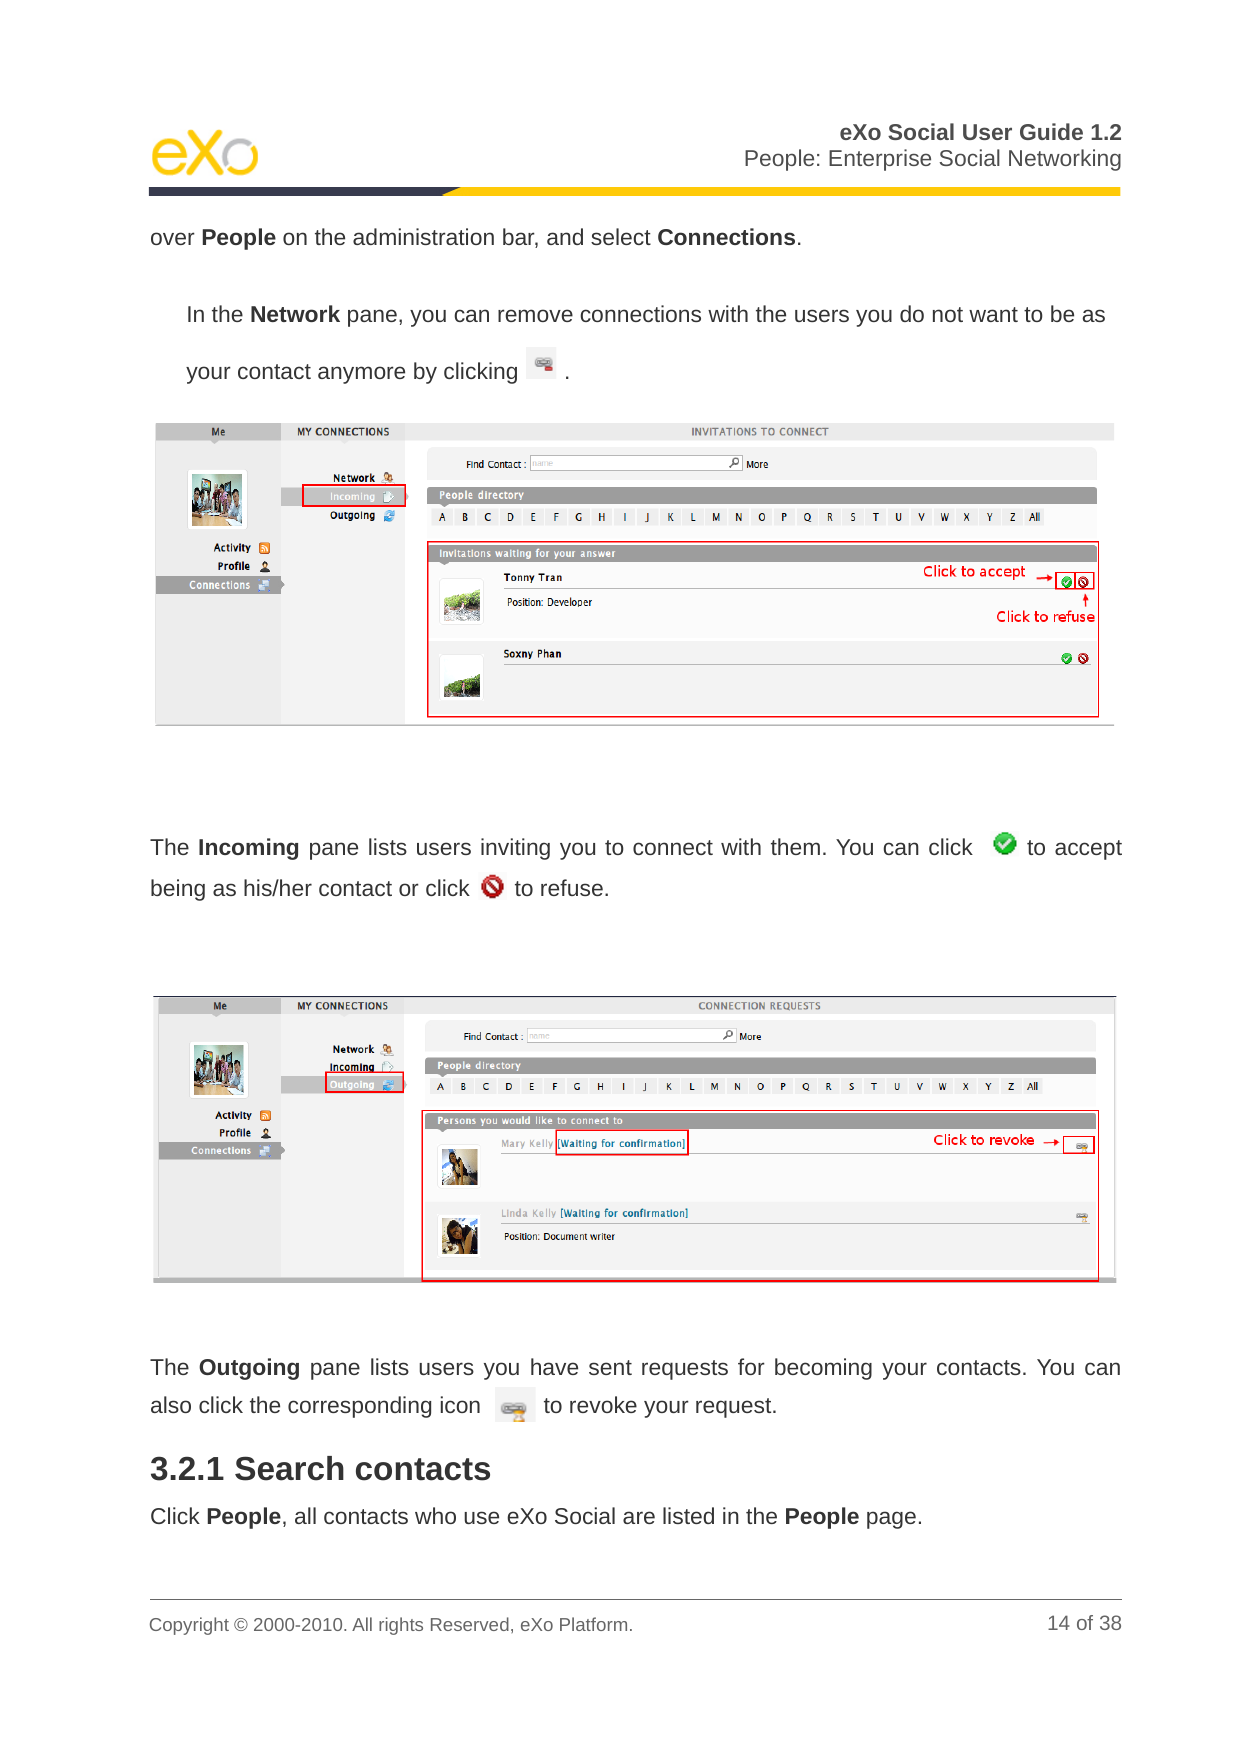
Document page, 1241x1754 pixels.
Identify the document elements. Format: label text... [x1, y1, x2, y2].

text In the Network pane, you can remove connections with the users you do not want to be as your contact anymore by clicking. [112, 301, 1122, 387]
picture [495, 1387, 536, 1422]
picture [148, 187, 1121, 196]
text The Outgoing pane lists users you have sent requests for becoming your contacts. You can also click the corresponding icon to revoke your request. [112, 1354, 1122, 1429]
picture [477, 872, 507, 900]
picture [152, 129, 259, 176]
text over People on the administration bar, and select Connections. [112, 223, 1122, 250]
picture [153, 996, 1117, 1283]
subtitle Search contacts [150, 1449, 1122, 1488]
picture [989, 831, 1020, 858]
text Click People, all contacts who use eXo Social are listed in the People page. [76, 1503, 1122, 1529]
picture [155, 423, 1115, 726]
picture [526, 347, 557, 379]
